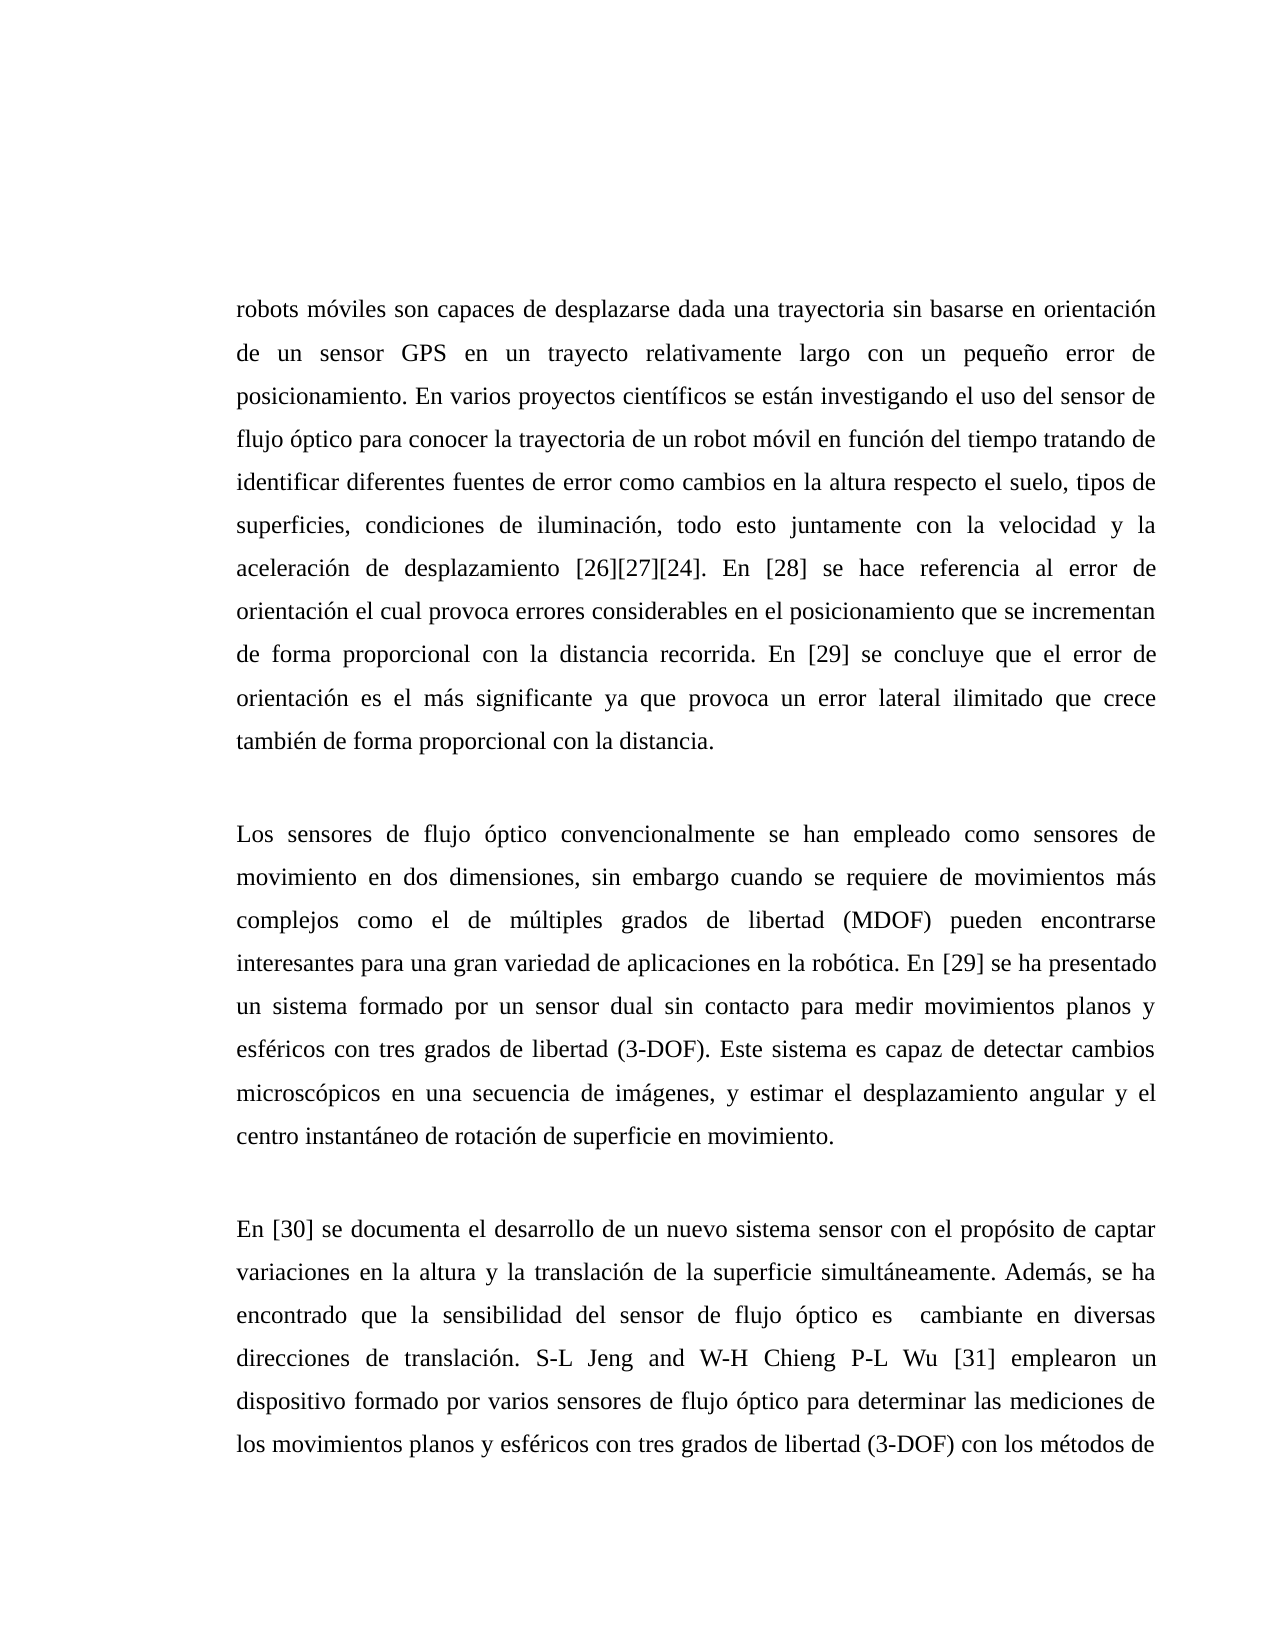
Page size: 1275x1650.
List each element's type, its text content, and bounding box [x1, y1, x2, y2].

text Los sensores de flujo óptico convencionalmente se han empleado como sensores de movimiento en dos dimensiones, sin embargo cuando se requiere de movimientos más complejos como el de múltiples grados de libertad (MDOF) pueden encontrarse interesantes para una gran variedad de aplicaciones en la robótica. En [29] se ha presentado un sistema formado por un sensor dual sin contacto para medir movimientos planos y esféricos con tres grados de libertad (3-DOF). Este sistema es capaz de detectar cambios microscópicos en una secuencia de imágenes, y estimar el desplazamiento angular y el centro instantáneo de rotación de superficie en movimiento. [236, 819, 1157, 1149]
text En [30] se documenta el desarrollo de un nuevo sistema sensor con el propósito de captar variaciones en la altura y la translación de la superficie simultáneamente. Además, se ha encontrado que la sensibilidad del sensor de flujo óptico es cambiante en diversas direcciones de translación. S-L Jeng and W-H Chieng P-L Wu [31] emplearon un dispositivo formado por varios sensores de flujo óptico para determinar las mediciones de los movimientos planos y esféricos con tres grados de libertad (3-DOF) con los métodos de [236, 1214, 1157, 1458]
text robots móviles son capaces de desplazarse dada una trayectoria sin basarse en orientación de un sensor GPS en un trayecto relativamente largo con un pequeño error de posicionamiento. En varios proyectos científicos se están investigando el uso del sensor de flujo óptico para conocer la trayectoria de un robot móvil en función del tiempo tratando de identificar diferentes fuentes de error como cambios en la altura respecto el suelo, tipos de superficies, condiciones de iluminación, todo esto juntamente con la velocidad y la aceleración de desplazamiento [26][27][24]. En [28] se hace referencia al error de orientación el cual provoca errores considerables en el posicionamiento que se incrementan de forma proporcional con la distancia recorrida. En [29] se concluye que el error de orientación es el más significante ya que provoca un error lateral ilimitado que crece también de forma proporcional con la distancia. [236, 294, 1157, 754]
